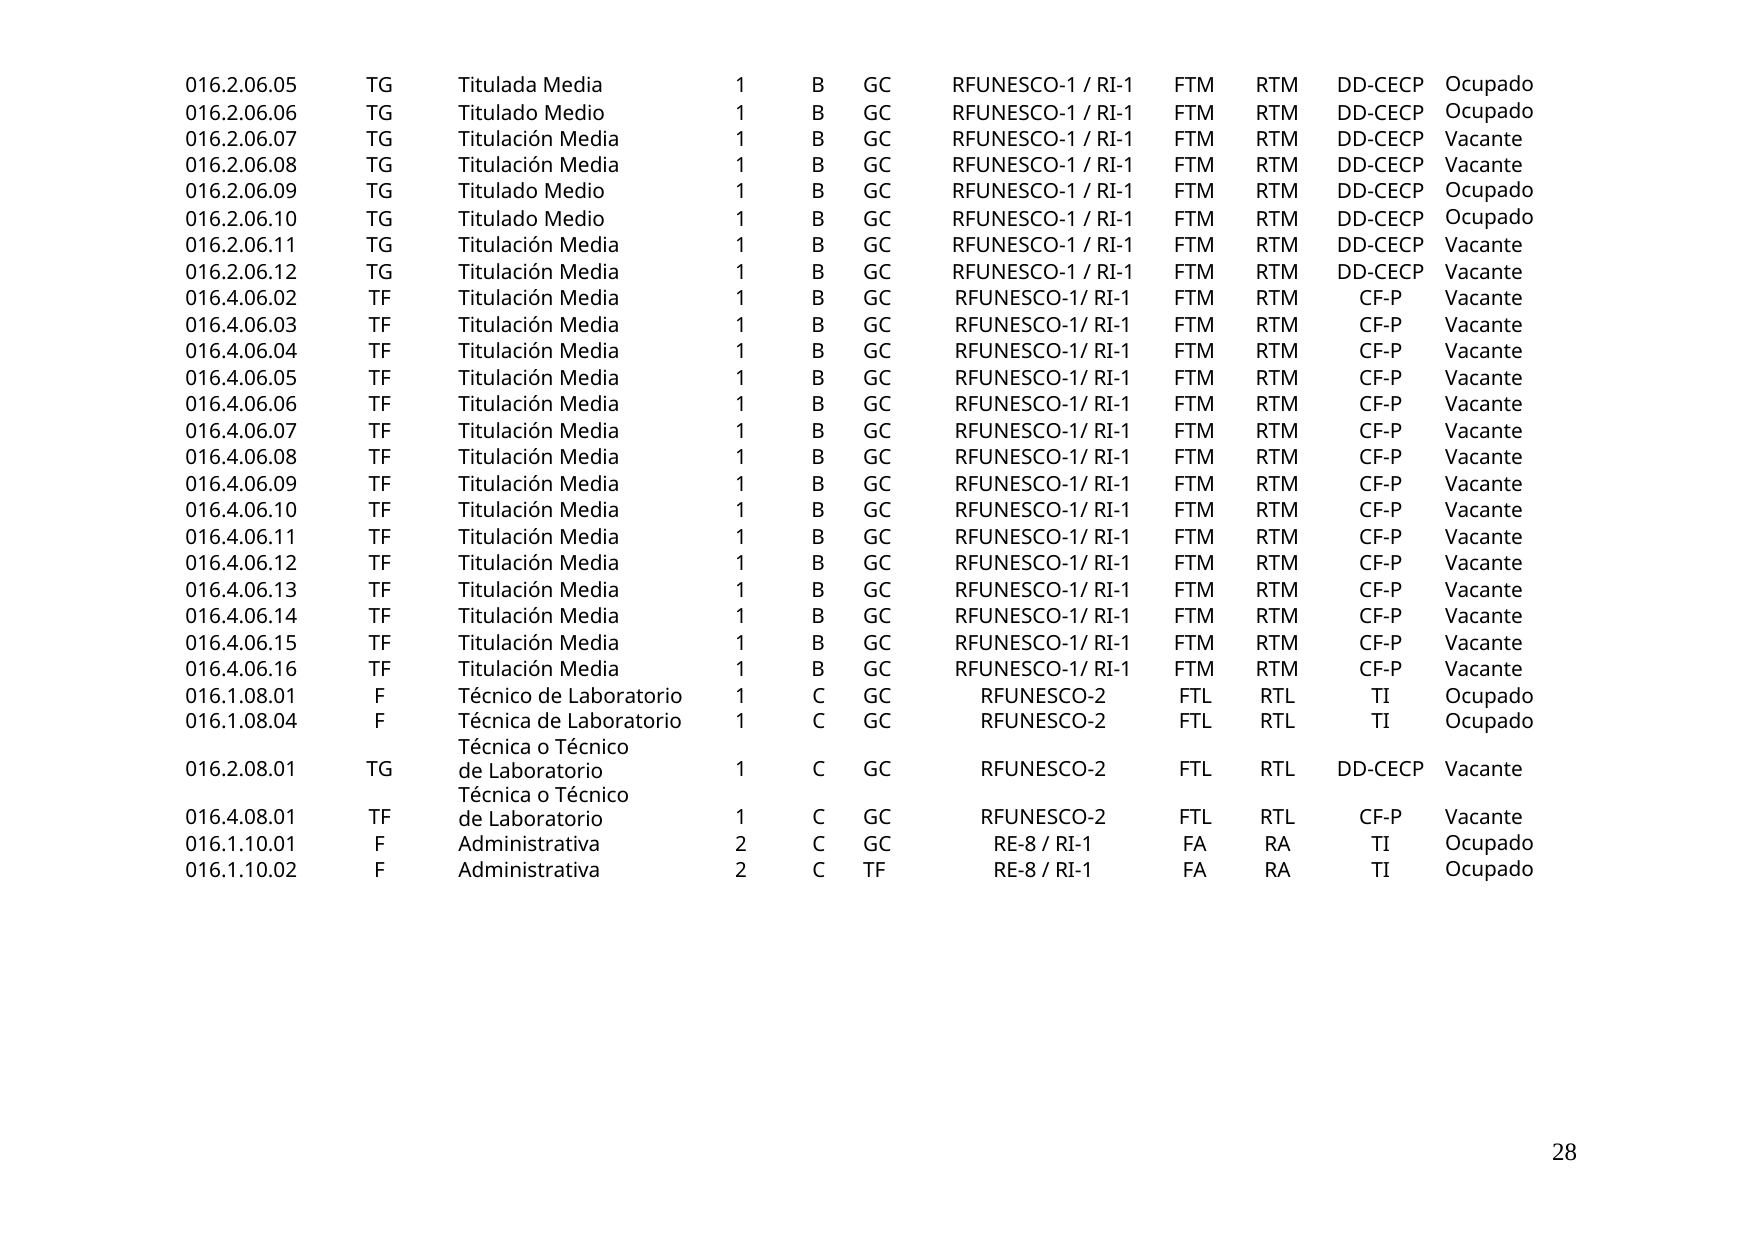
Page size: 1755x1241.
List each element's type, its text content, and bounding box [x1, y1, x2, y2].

table_cell Ocupado [1437, 710, 1550, 735]
table_cell FTM [1156, 233, 1235, 259]
table_cell DD-CECP [1317, 154, 1437, 179]
table_cell Vacante [1437, 260, 1550, 286]
table_cell CF-P [1317, 525, 1437, 551]
table_cell RTM [1235, 604, 1317, 631]
table_cell CF-P [1317, 313, 1437, 339]
table_cell CF-P [1317, 286, 1437, 312]
table_cell 1 [703, 205, 778, 233]
table_cell C [778, 858, 844, 884]
table_cell RFUNESCO-1/ RI-1 [921, 286, 1156, 312]
table_cell GC [844, 498, 921, 524]
table_cell TI [1317, 831, 1437, 857]
table_cell 1 [703, 657, 778, 684]
table_cell GC [844, 445, 921, 472]
table_cell RE-8 / RI-1 [921, 831, 1156, 857]
table_cell B [778, 179, 844, 205]
table_cell 016.4.06.10 [164, 498, 330, 524]
table_cell TF [330, 783, 426, 831]
table_cell FTM [1156, 657, 1235, 684]
table_cell FTL [1156, 684, 1235, 710]
table_cell C [778, 783, 844, 831]
table_cell TF [330, 286, 426, 312]
table_cell RTM [1235, 392, 1317, 418]
table_cell Titulación Media [426, 313, 703, 339]
table_cell RFUNESCO-1/ RI-1 [921, 578, 1156, 604]
table_cell Ocupado [1437, 831, 1550, 857]
table_cell Vacante [1437, 657, 1550, 684]
table_cell 1 [703, 339, 778, 366]
table_cell 1 [703, 233, 778, 259]
table_cell B [778, 631, 844, 657]
table_cell 016.2.06.11 [164, 233, 330, 259]
table_cell Vacante [1437, 551, 1550, 578]
table_cell Titulación Media [426, 631, 703, 657]
table_cell GC [844, 525, 921, 551]
table_cell RTM [1235, 286, 1317, 312]
table_cell 016.4.06.11 [164, 525, 330, 551]
table_cell Vacante [1437, 472, 1550, 498]
table_header GC [844, 73, 921, 99]
table_cell 016.4.06.09 [164, 472, 330, 498]
table_cell F [330, 710, 426, 735]
table_cell 1 [703, 154, 778, 179]
table_cell 2 [703, 831, 778, 857]
table_cell DD-CECP [1317, 260, 1437, 286]
table_cell GC [844, 631, 921, 657]
table_cell B [778, 498, 844, 524]
table_cell RTM [1235, 179, 1317, 205]
table_cell Vacante [1437, 366, 1550, 392]
table_header 1 [703, 73, 778, 99]
table_cell RTM [1235, 631, 1317, 657]
table_cell TF [330, 445, 426, 472]
table_cell 016.4.06.05 [164, 366, 330, 392]
table_cell B [778, 551, 844, 578]
table_cell CF-P [1317, 604, 1437, 631]
table_cell RFUNESCO-1/ RI-1 [921, 339, 1156, 366]
table_cell Vacante [1437, 127, 1550, 153]
table_cell RTM [1235, 99, 1317, 127]
table_header Titulada Media [426, 73, 703, 99]
table_cell TI [1317, 710, 1437, 735]
table_cell GC [844, 684, 921, 710]
table_cell TF [330, 657, 426, 684]
table_cell RFUNESCO-2 [921, 735, 1156, 783]
table_cell 2 [703, 858, 778, 884]
table_cell 016.2.06.08 [164, 154, 330, 179]
table_cell Vacante [1437, 498, 1550, 524]
table_cell CF-P [1317, 339, 1437, 366]
table_cell Técnico de Laboratorio [426, 684, 703, 710]
table_cell GC [844, 313, 921, 339]
table_cell TF [330, 551, 426, 578]
table_cell Titulación Media [426, 604, 703, 631]
table_cell Titulación Media [426, 498, 703, 524]
table_cell 1 [703, 445, 778, 472]
table_cell 1 [703, 525, 778, 551]
table_cell CF-P [1317, 551, 1437, 578]
table_cell RTL [1235, 783, 1317, 831]
table_cell Vacante [1437, 525, 1550, 551]
table_cell Titulación Media [426, 154, 703, 179]
table_cell TF [844, 858, 921, 884]
table_cell B [778, 339, 844, 366]
table_cell RTL [1235, 684, 1317, 710]
table_cell 1 [703, 179, 778, 205]
table_cell DD-CECP [1317, 205, 1437, 233]
table_cell F [330, 858, 426, 884]
table_cell GC [844, 419, 921, 445]
table_cell 016.1.10.02 [164, 858, 330, 884]
table_cell FTM [1156, 366, 1235, 392]
table_cell 1 [703, 366, 778, 392]
table_cell RFUNESCO-2 [921, 710, 1156, 735]
table_cell TG [330, 179, 426, 205]
table_cell RTM [1235, 154, 1317, 179]
table_cell 016.4.06.03 [164, 313, 330, 339]
table_cell Titulación Media [426, 525, 703, 551]
table_cell 016.4.06.12 [164, 551, 330, 578]
table_cell 1 [703, 735, 778, 783]
table_cell FTM [1156, 604, 1235, 631]
table_cell RFUNESCO-2 [921, 684, 1156, 710]
table_cell RTM [1235, 313, 1317, 339]
table_cell FA [1156, 858, 1235, 884]
table_cell RFUNESCO-1/ RI-1 [921, 604, 1156, 631]
table_cell Titulación Media [426, 657, 703, 684]
table_cell Titulación Media [426, 472, 703, 498]
table_cell FTM [1156, 260, 1235, 286]
table_cell Técnica o Técnico de Laboratorio [426, 783, 703, 831]
table_cell TG [330, 205, 426, 233]
table_cell Vacante [1437, 578, 1550, 604]
table_cell CF-P [1317, 783, 1437, 831]
table_cell GC [844, 735, 921, 783]
table_cell GC [844, 604, 921, 631]
table_cell 016.2.06.10 [164, 205, 330, 233]
table_cell 1 [703, 578, 778, 604]
table_cell Vacante [1437, 286, 1550, 312]
table_cell Administrativa [426, 858, 703, 884]
table_cell Técnica de Laboratorio [426, 710, 703, 735]
table_cell TF [330, 339, 426, 366]
table_cell RA [1235, 858, 1317, 884]
table_cell GC [844, 366, 921, 392]
table_cell FTM [1156, 631, 1235, 657]
table_cell CF-P [1317, 472, 1437, 498]
table_cell RFUNESCO-1 / RI-1 [921, 127, 1156, 153]
table_cell Vacante [1437, 419, 1550, 445]
table_cell FTM [1156, 551, 1235, 578]
table_cell Ocupado [1437, 684, 1550, 710]
table_cell RFUNESCO-1 / RI-1 [921, 154, 1156, 179]
table_cell Titulación Media [426, 419, 703, 445]
table_cell Ocupado [1437, 179, 1550, 205]
table_cell GC [844, 472, 921, 498]
table_header RFUNESCO-1 / RI-1 [921, 73, 1156, 99]
table_cell TI [1317, 684, 1437, 710]
table_cell F [330, 684, 426, 710]
table_cell FTM [1156, 154, 1235, 179]
table_cell TG [330, 154, 426, 179]
table_cell 016.4.08.01 [164, 783, 330, 831]
table_cell FTM [1156, 339, 1235, 366]
table_cell FTM [1156, 205, 1235, 233]
table_cell Ocupado [1437, 99, 1550, 127]
table_cell GC [844, 392, 921, 418]
table_cell RTL [1235, 710, 1317, 735]
table_cell B [778, 472, 844, 498]
table_cell FTM [1156, 179, 1235, 205]
table_cell GC [844, 260, 921, 286]
table_cell B [778, 205, 844, 233]
table_cell F [330, 831, 426, 857]
table_cell FTM [1156, 498, 1235, 524]
table_cell FTL [1156, 735, 1235, 783]
table_cell GC [844, 578, 921, 604]
table_cell Titulación Media [426, 286, 703, 312]
table_cell RFUNESCO-1 / RI-1 [921, 179, 1156, 205]
table_cell Titulación Media [426, 392, 703, 418]
table_cell FTM [1156, 525, 1235, 551]
table_cell RFUNESCO-2 [921, 783, 1156, 831]
table_cell RFUNESCO-1/ RI-1 [921, 419, 1156, 445]
table_cell Titulación Media [426, 578, 703, 604]
table_cell RTM [1235, 419, 1317, 445]
table_cell CF-P [1317, 445, 1437, 472]
table_cell CF-P [1317, 657, 1437, 684]
table_cell FTM [1156, 419, 1235, 445]
table_cell RFUNESCO-1/ RI-1 [921, 498, 1156, 524]
table_cell 016.1.08.01 [164, 684, 330, 710]
table_header DD-CECP [1317, 73, 1437, 99]
table_cell 016.4.06.15 [164, 631, 330, 657]
table_cell RFUNESCO-1 / RI-1 [921, 99, 1156, 127]
table_cell FTM [1156, 313, 1235, 339]
table_cell TG [330, 233, 426, 259]
table_cell CF-P [1317, 419, 1437, 445]
table_cell RFUNESCO-1 / RI-1 [921, 205, 1156, 233]
table_header 016.2.06.05 [164, 73, 330, 99]
table_cell 1 [703, 260, 778, 286]
table_cell 1 [703, 604, 778, 631]
table_cell FTL [1156, 783, 1235, 831]
table_cell 016.4.06.07 [164, 419, 330, 445]
table_cell GC [844, 783, 921, 831]
table_cell 1 [703, 127, 778, 153]
table_cell GC [844, 233, 921, 259]
table_cell FTM [1156, 286, 1235, 312]
table_cell RFUNESCO-1/ RI-1 [921, 551, 1156, 578]
table_cell Titulación Media [426, 445, 703, 472]
table_cell Vacante [1437, 154, 1550, 179]
table_cell TF [330, 631, 426, 657]
table_cell Vacante [1437, 339, 1550, 366]
table_cell B [778, 286, 844, 312]
table_cell CF-P [1317, 366, 1437, 392]
table_cell TF [330, 392, 426, 418]
table_cell FTM [1156, 578, 1235, 604]
table_cell FTM [1156, 99, 1235, 127]
table_cell GC [844, 154, 921, 179]
table_cell RE-8 / RI-1 [921, 858, 1156, 884]
table_cell 1 [703, 286, 778, 312]
table_cell 016.2.06.07 [164, 127, 330, 153]
table_cell B [778, 445, 844, 472]
table_cell RFUNESCO-1/ RI-1 [921, 657, 1156, 684]
table_cell 016.2.06.06 [164, 99, 330, 127]
table_cell TF [330, 313, 426, 339]
table_header FTM [1156, 73, 1235, 99]
table_cell RTM [1235, 578, 1317, 604]
table_cell C [778, 684, 844, 710]
table_cell GC [844, 551, 921, 578]
table_cell TF [330, 578, 426, 604]
table_cell RTM [1235, 657, 1317, 684]
table_cell RTM [1235, 551, 1317, 578]
table_cell B [778, 525, 844, 551]
table_cell B [778, 233, 844, 259]
table_cell RTM [1235, 498, 1317, 524]
table_cell B [778, 154, 844, 179]
table_cell 016.4.06.13 [164, 578, 330, 604]
table_cell GC [844, 339, 921, 366]
table_cell 016.4.06.14 [164, 604, 330, 631]
table_cell 1 [703, 99, 778, 127]
table_cell Ocupado [1437, 205, 1550, 233]
table_cell 016.2.06.09 [164, 179, 330, 205]
table_cell 1 [703, 472, 778, 498]
table_cell CF-P [1317, 498, 1437, 524]
table_cell Titulado Medio [426, 99, 703, 127]
table_cell Titulación Media [426, 551, 703, 578]
table_cell 1 [703, 551, 778, 578]
table_header B [778, 73, 844, 99]
table_cell Vacante [1437, 631, 1550, 657]
table_cell DD-CECP [1317, 127, 1437, 153]
table_cell RFUNESCO-1 / RI-1 [921, 233, 1156, 259]
table_cell RTM [1235, 339, 1317, 366]
table_cell DD-CECP [1317, 233, 1437, 259]
table_cell B [778, 578, 844, 604]
table_cell TG [330, 127, 426, 153]
table_cell TG [330, 735, 426, 783]
table_cell RTM [1235, 260, 1317, 286]
table_cell Titulación Media [426, 339, 703, 366]
table_cell GC [844, 127, 921, 153]
table_cell 1 [703, 392, 778, 418]
table_cell Titulación Media [426, 366, 703, 392]
table_cell B [778, 419, 844, 445]
table_cell FTM [1156, 445, 1235, 472]
table_cell GC [844, 710, 921, 735]
table_cell DD-CECP [1317, 99, 1437, 127]
table_cell 016.4.06.08 [164, 445, 330, 472]
table_cell GC [844, 286, 921, 312]
table_cell C [778, 735, 844, 783]
table_cell Vacante [1437, 313, 1550, 339]
table_cell B [778, 313, 844, 339]
table_cell FTM [1156, 392, 1235, 418]
table_cell TI [1317, 858, 1437, 884]
table_cell RFUNESCO-1/ RI-1 [921, 631, 1156, 657]
table_cell 1 [703, 783, 778, 831]
table_cell Vacante [1437, 392, 1550, 418]
table_cell Técnica o Técnico de Laboratorio [426, 735, 703, 783]
table_cell GC [844, 205, 921, 233]
table_cell DD-CECP [1317, 179, 1437, 205]
table_cell Vacante [1437, 604, 1550, 631]
table_cell Vacante [1437, 445, 1550, 472]
table_cell TF [330, 604, 426, 631]
table_cell RTM [1235, 205, 1317, 233]
table_cell Titulado Medio [426, 179, 703, 205]
table_cell 016.4.06.16 [164, 657, 330, 684]
table_cell 1 [703, 498, 778, 524]
table_cell Administrativa [426, 831, 703, 857]
table_cell 1 [703, 684, 778, 710]
table_cell B [778, 604, 844, 631]
table_cell Ocupado [1437, 858, 1550, 884]
table_header RTM [1235, 73, 1317, 99]
table_cell RFUNESCO-1/ RI-1 [921, 445, 1156, 472]
table_cell 016.4.06.04 [164, 339, 330, 366]
table_cell DD-CECP [1317, 735, 1437, 783]
table_cell RFUNESCO-1/ RI-1 [921, 525, 1156, 551]
table_cell B [778, 127, 844, 153]
table_cell Titulación Media [426, 127, 703, 153]
table_cell RA [1235, 831, 1317, 857]
table_cell Titulado Medio [426, 205, 703, 233]
table_cell 016.4.06.02 [164, 286, 330, 312]
table_cell CF-P [1317, 631, 1437, 657]
table_cell 1 [703, 419, 778, 445]
table_cell CF-P [1317, 392, 1437, 418]
table_cell RTM [1235, 445, 1317, 472]
table_cell 016.2.06.12 [164, 260, 330, 286]
table_cell RTM [1235, 366, 1317, 392]
table_cell TF [330, 525, 426, 551]
table_cell RTM [1235, 127, 1317, 153]
table_cell RTM [1235, 472, 1317, 498]
table_cell GC [844, 657, 921, 684]
table_cell FA [1156, 831, 1235, 857]
table_cell B [778, 392, 844, 418]
table_cell GC [844, 179, 921, 205]
table_cell C [778, 710, 844, 735]
table_cell B [778, 99, 844, 127]
table_cell 016.4.06.06 [164, 392, 330, 418]
table_cell TG [330, 99, 426, 127]
table_cell RFUNESCO-1/ RI-1 [921, 313, 1156, 339]
table_cell RFUNESCO-1/ RI-1 [921, 472, 1156, 498]
table_cell 1 [703, 313, 778, 339]
table_cell C [778, 831, 844, 857]
table_cell B [778, 657, 844, 684]
table_cell RFUNESCO-1 / RI-1 [921, 260, 1156, 286]
table_cell FTM [1156, 472, 1235, 498]
table_cell RFUNESCO-1/ RI-1 [921, 366, 1156, 392]
table_cell B [778, 366, 844, 392]
table_cell GC [844, 99, 921, 127]
table_cell B [778, 260, 844, 286]
table_cell 016.1.08.04 [164, 710, 330, 735]
table_cell RTM [1235, 525, 1317, 551]
table_header Ocupado [1437, 73, 1550, 99]
table_cell TF [330, 419, 426, 445]
table_cell TF [330, 498, 426, 524]
table_cell 1 [703, 631, 778, 657]
table_cell GC [844, 831, 921, 857]
table_cell Vacante [1437, 233, 1550, 259]
table_cell 016.2.08.01 [164, 735, 330, 783]
table_cell Titulación Media [426, 233, 703, 259]
table_cell FTL [1156, 710, 1235, 735]
table_cell CF-P [1317, 578, 1437, 604]
table_cell FTM [1156, 127, 1235, 153]
table_cell 1 [703, 710, 778, 735]
table_cell TG [330, 260, 426, 286]
table_cell Vacante [1437, 783, 1550, 831]
table_cell Titulación Media [426, 260, 703, 286]
table_cell Vacante [1437, 735, 1550, 783]
table_cell RTM [1235, 233, 1317, 259]
table_cell 016.1.10.01 [164, 831, 330, 857]
table_header TG [330, 73, 426, 99]
table_cell TF [330, 366, 426, 392]
table_cell RFUNESCO-1/ RI-1 [921, 392, 1156, 418]
table_cell RTL [1235, 735, 1317, 783]
table_cell TF [330, 472, 426, 498]
